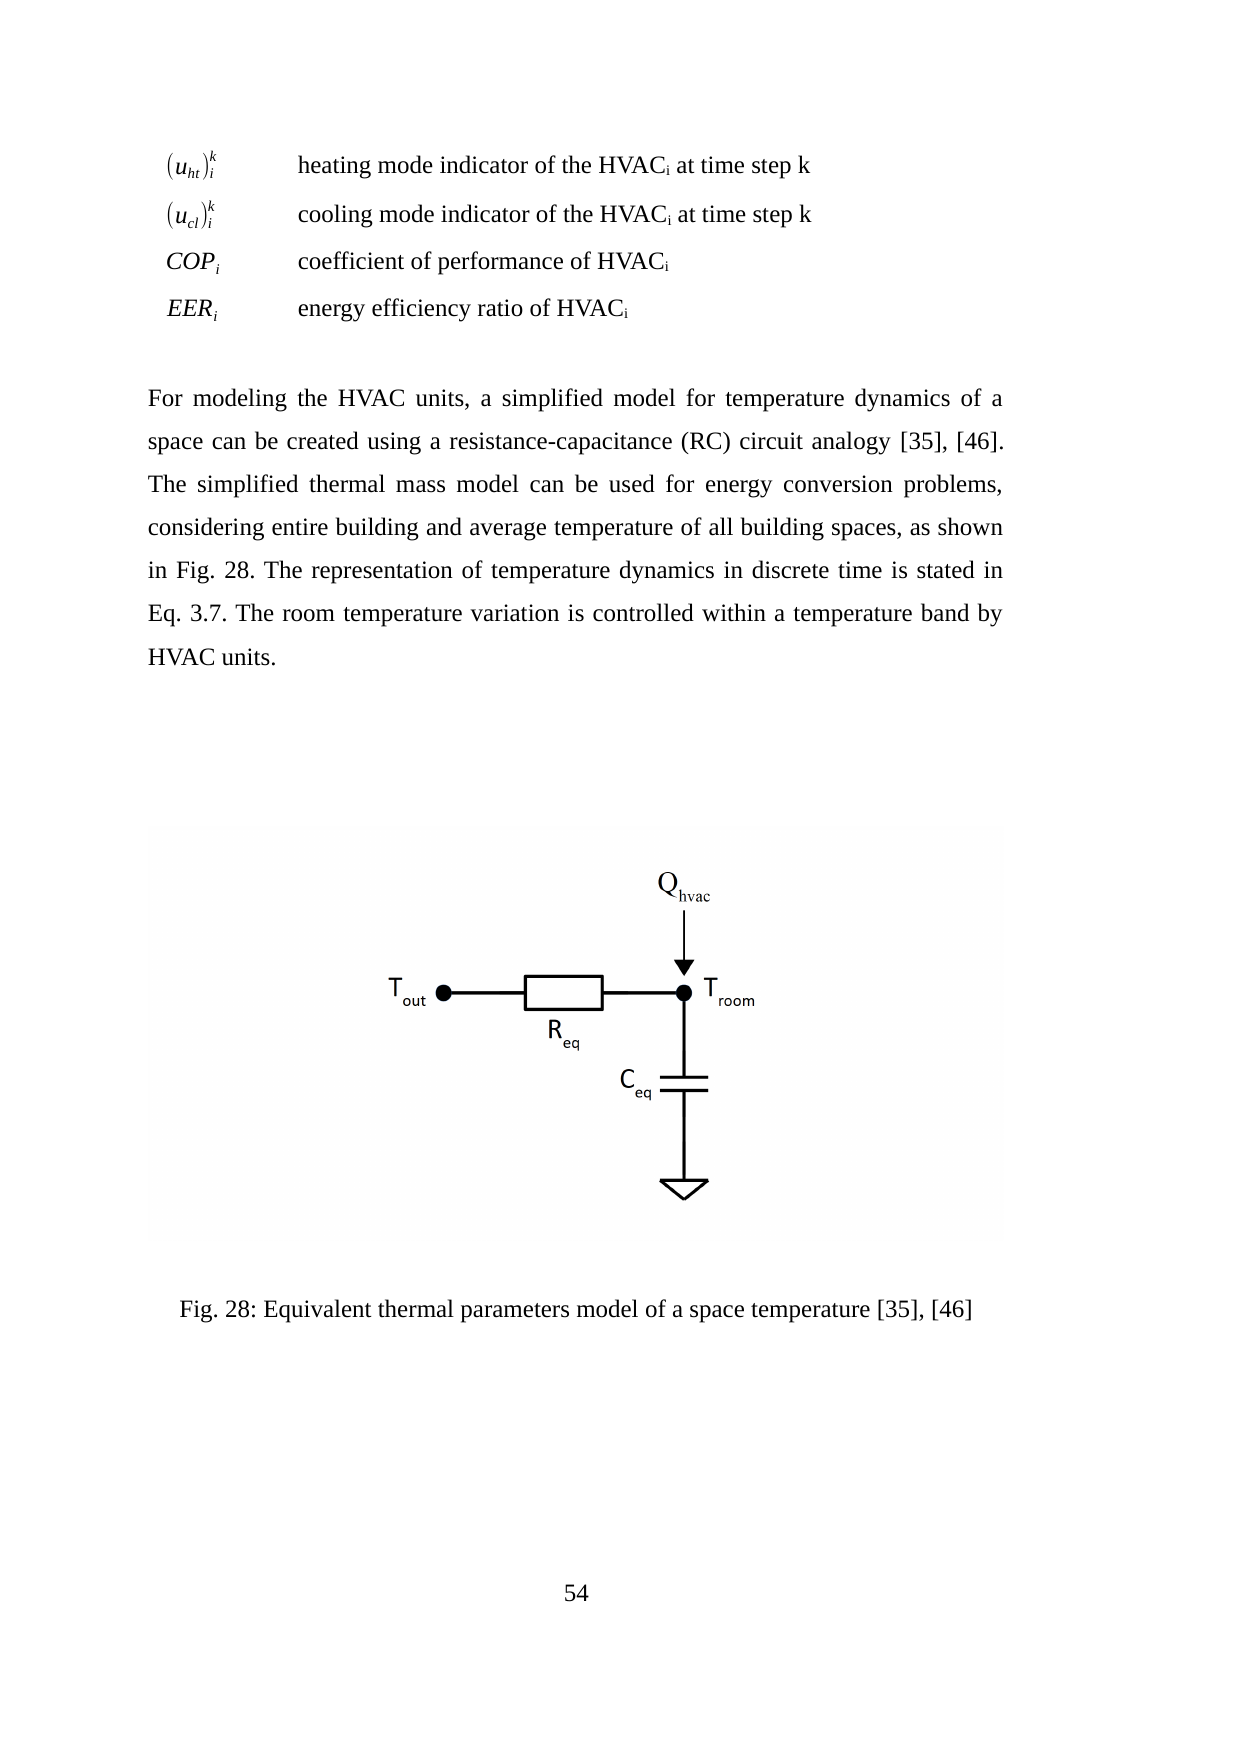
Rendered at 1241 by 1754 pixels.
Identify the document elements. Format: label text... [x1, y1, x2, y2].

text cooling mode indicator of the HVACi at time step k [148, 197, 1004, 232]
picture [147, 826, 1004, 1241]
text energy efficiency ratio of HVACi [148, 293, 1004, 325]
text Fig. 28: Equivalent thermal parameters model of a space temperature [35], [46]⁠ [148, 1294, 1004, 1323]
text heating mode indicator of the HVACi at time step k [148, 148, 1004, 182]
text For modeling the HVAC units, a simplified model for temperature dynamics of a space can be created using a resistance-capacitance (RC) circuit analogy [35], [46]⁠. The simplified thermal mass model can be used for energy conversion problems, considering entire building and average temperature of all building spaces, as shown in Fig. 28. The representation of temperature dynamics in discrete time is stated in Eq. 3.7. The room temperature variation is controlled within a temperature band by HVAC units. [148, 383, 1004, 670]
text coefficient of performance of HVACi [148, 246, 1004, 278]
